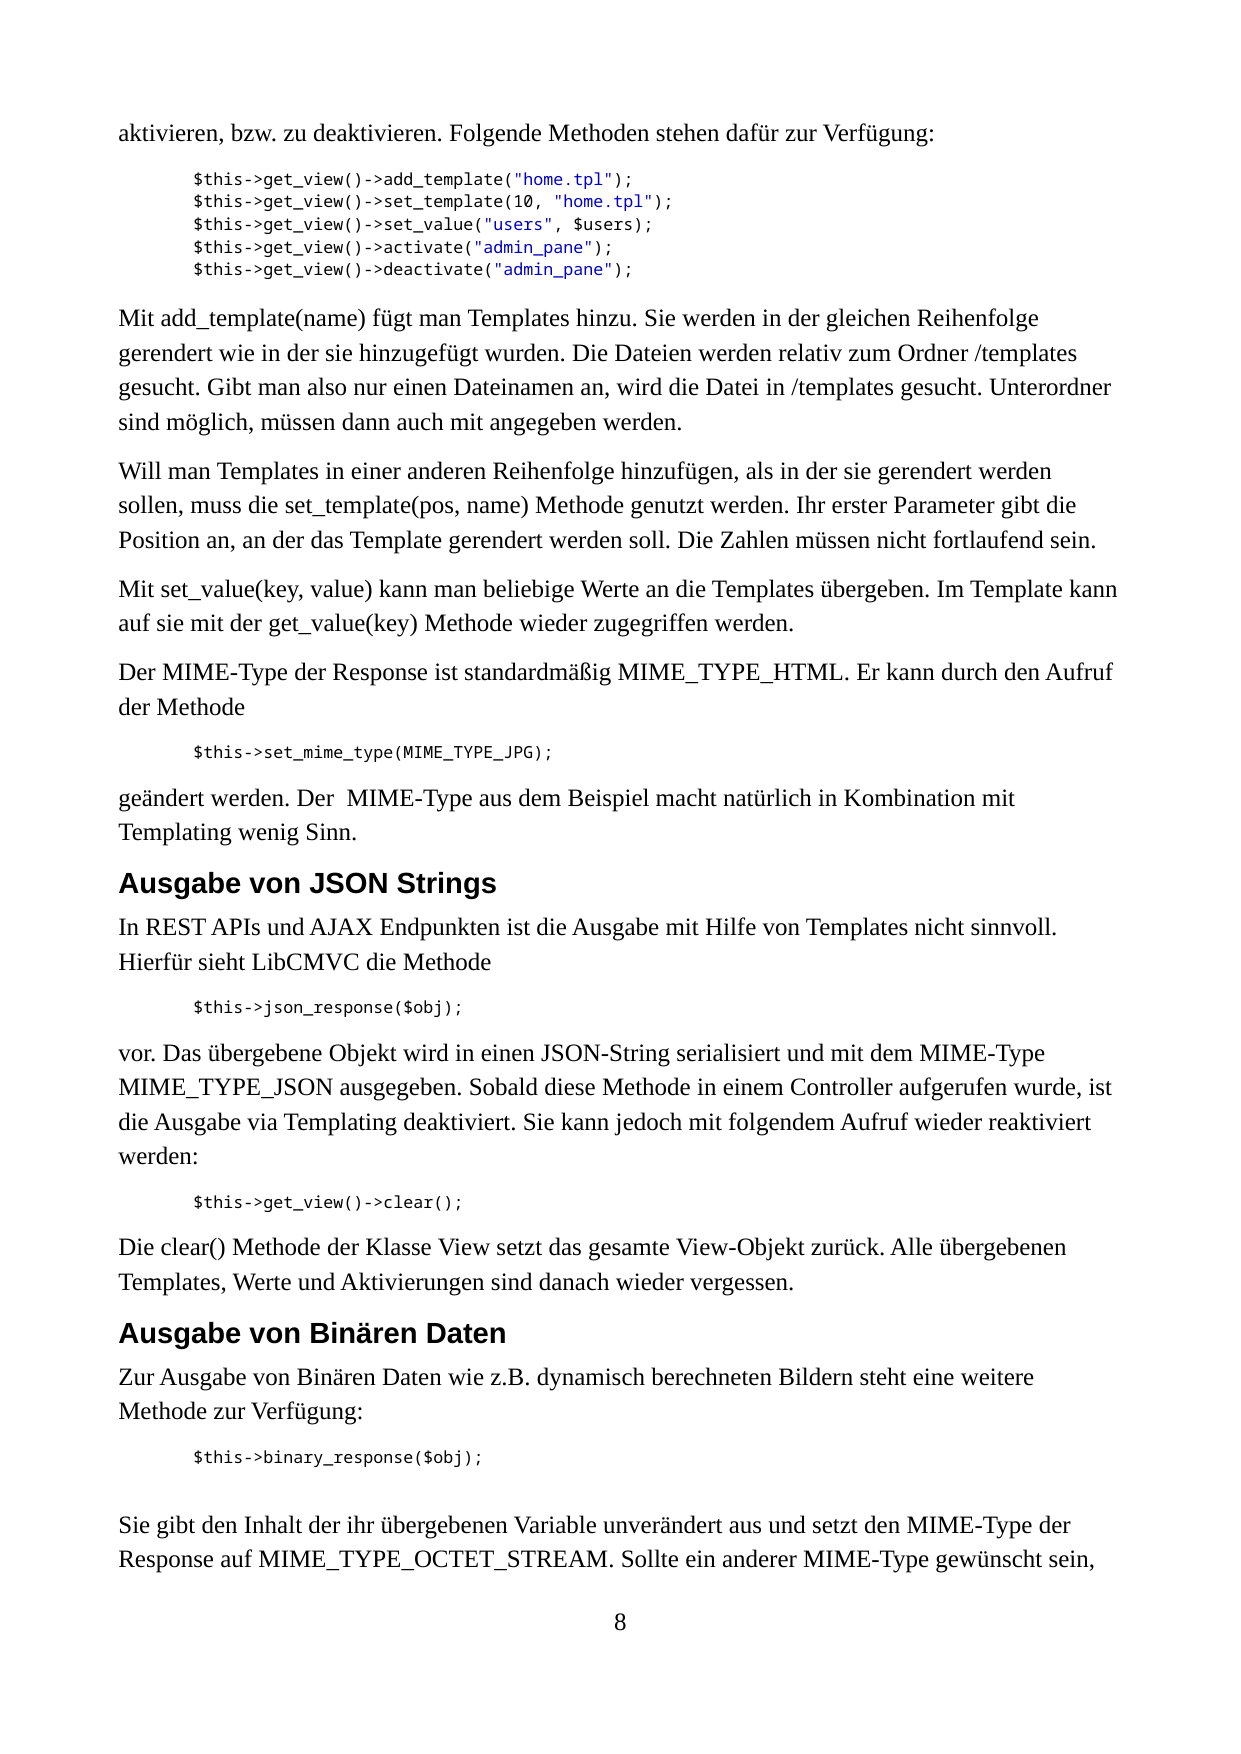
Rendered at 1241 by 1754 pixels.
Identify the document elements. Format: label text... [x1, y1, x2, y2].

text $this->get_view()->deactivate("admin_pane"); [118, 258, 1122, 281]
text $this->get_view()->add_template("home.tpl"); [118, 167, 1122, 190]
text $this->get_view()->clear(); [118, 1190, 1122, 1213]
text Sie gibt den Inhalt der ihr übergebenen Variable unverändert aus und setzt den MIME-Type der Response auf MIME_TYPE_OCTET_STREAM. Sollte ein anderer MIME-Type gewünscht sein, [118, 1510, 1122, 1573]
subtitle Ausgabe von JSON Strings [118, 866, 1122, 900]
text $this->json_response($obj); [118, 996, 1122, 1019]
text $this->get_view()->activate("admin_pane"); [118, 235, 1122, 258]
text Will man Templates in einer anderen Reihenfolge hinzufügen, als in der sie gerendert werden sollen, muss die set_template(pos, name) Methode genutzt werden. Ihr erster Parameter gibt die Position an, an der das Template gerendert werden soll. Die Zahlen müssen nicht fortlaufend sein. [118, 456, 1122, 554]
text Zur Ausgabe von Binären Daten wie z.B. dynamisch berechneten Bildern steht eine weitere Methode zur Verfügung: [118, 1362, 1122, 1425]
text Mit add_template(name) fügt man Templates hinzu. Sie werden in der gleichen Reihenfolge gerendert wie in der sie hinzugefügt wurden. Die Dateien werden relativ zum Ordner /templates gesucht. Gibt man also nur einen Dateinamen an, wird die Datei in /templates gesucht. Unterordner sind möglich, müssen dann auch mit angegeben werden. [118, 303, 1122, 436]
text $this->get_view()->set_value("users", $users); [118, 213, 1122, 235]
text $this->get_view()->set_template(10, "home.tpl"); [118, 190, 1122, 213]
subtitle Ausgabe von Binären Daten [118, 1316, 1122, 1349]
text aktivieren, bzw. zu deaktivieren. Folgende Methoden stehen dafür zur Verfügung: [118, 118, 1122, 147]
text vor. Das übergebene Objekt wird in einen JSON-String serialisiert und mit dem MIME-Type MIME_TYPE_JSON ausgegeben. Sobald diese Methode in einem Controller aufgerufen wurde, ist die Ausgabe via Templating deaktiviert. Sie kann jedoch mit folgendem Aufruf wieder reaktiviert werden: [118, 1038, 1122, 1170]
text Mit set_value(key, value) kann man beliebige Werte an die Templates übergeben. Im Template kann auf sie mit der get_value(key) Methode wieder zugegriffen werden. [118, 574, 1122, 637]
text geändert werden. Der MIME-Type aus dem Beispiel macht natürlich in Kombination mit Templating wenig Sinn. [118, 783, 1122, 846]
text Die clear() Methode der Klasse View setzt das gesamte View-Objekt zurück. Alle übergebenen Templates, Werte und Aktivierungen sind danach wieder vergessen. [118, 1232, 1122, 1295]
text Der MIME-Type der Response ist standardmäßig MIME_TYPE_HTML. Er kann durch den Aufruf der Methode [118, 657, 1122, 721]
text $this->binary_response($obj); [118, 1445, 1122, 1468]
text In REST APIs und AJAX Endpunkten ist die Ausgabe mit Hilfe von Templates nicht sinnvoll. Hierfür sieht LibCMVC die Methode [118, 912, 1122, 976]
text $this->set_mime_type(MIME_TYPE_JPG); [118, 741, 1122, 764]
